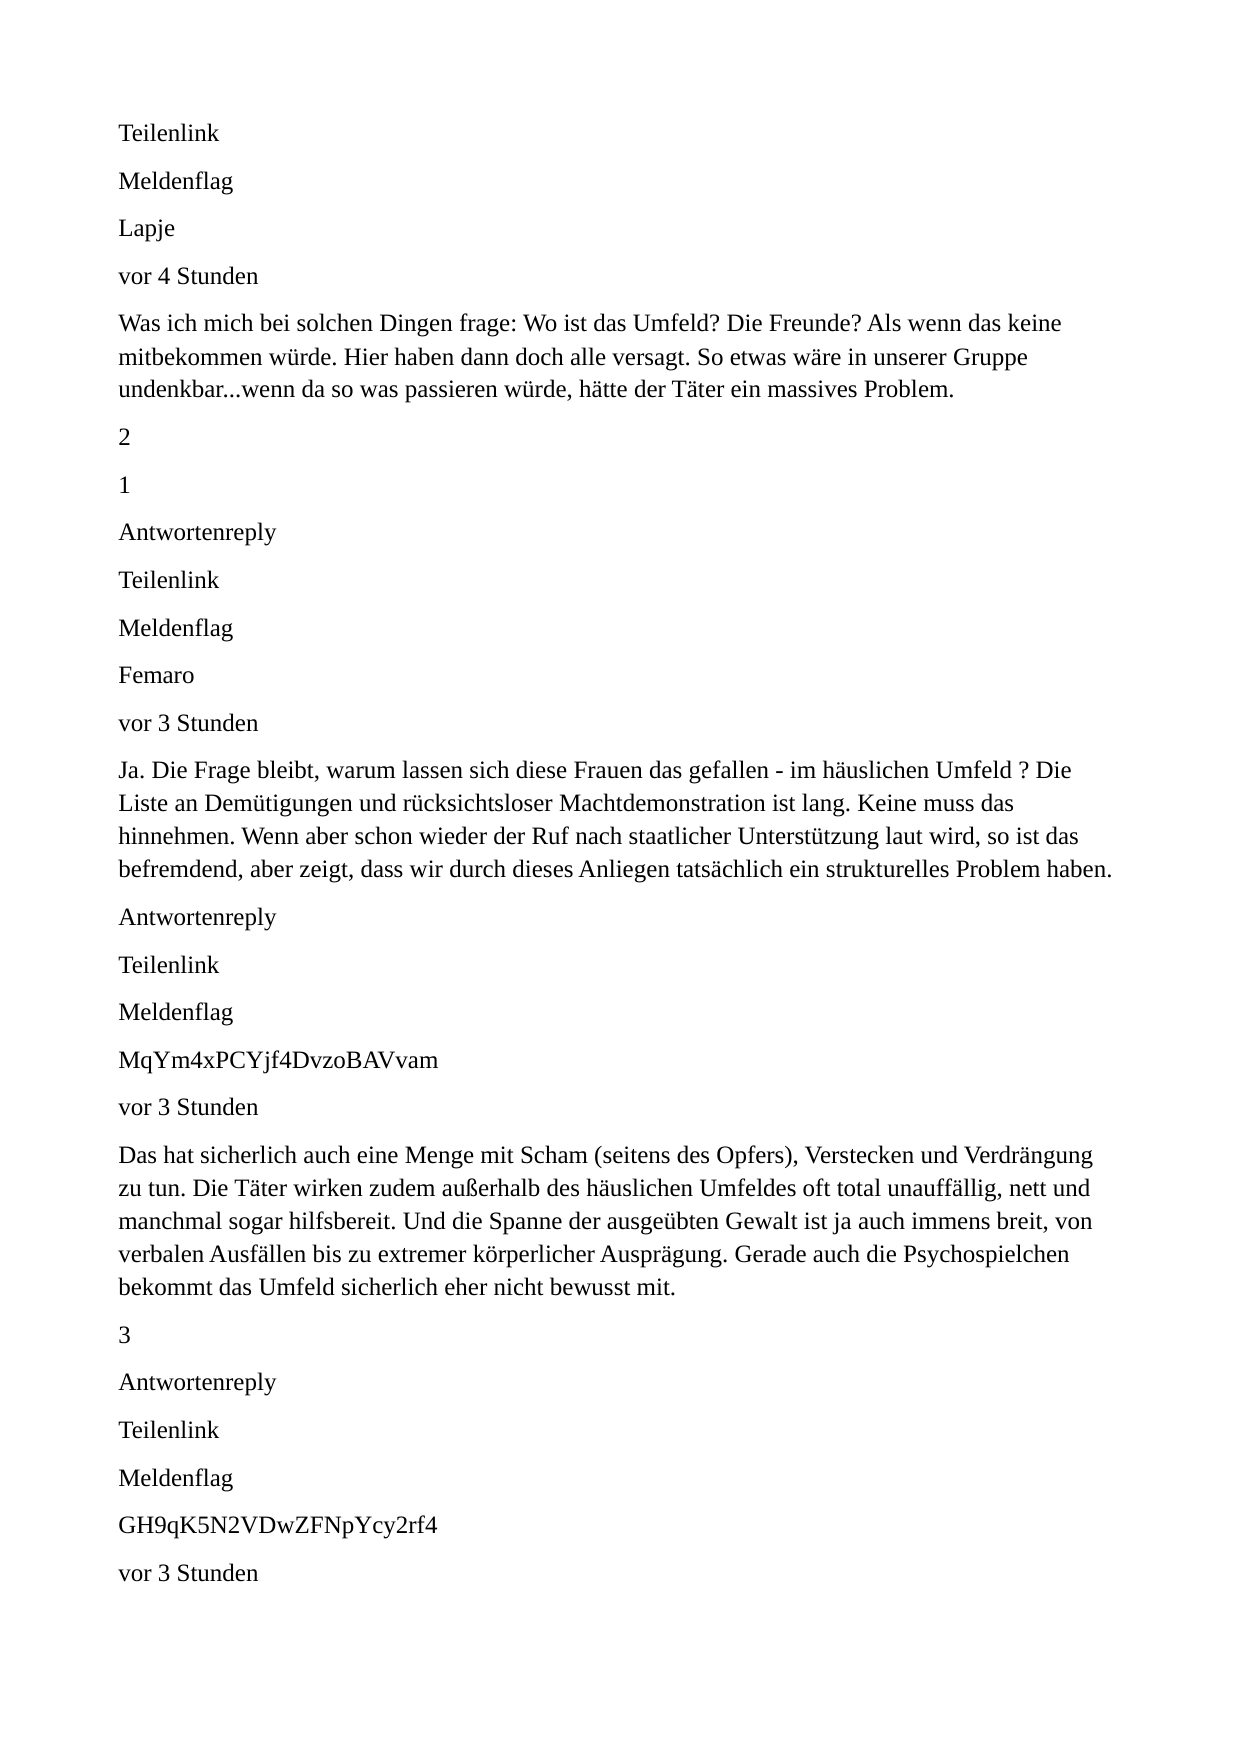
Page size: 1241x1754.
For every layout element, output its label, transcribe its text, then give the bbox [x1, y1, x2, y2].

text Teilenlink [118, 118, 1122, 147]
text Ja. Die Frage bleibt, warum lassen sich diese Frauen das gefallen - im häuslichen Umfeld ? Die Liste an Demütigungen und rücksichtsloser Machtdemonstration ist lang. Keine muss das hinnehmen. Wenn aber schon wieder der Ruf nach staatlicher Unterstützung laut wird, so ist das befremdend, aber zeigt, dass wir durch dieses Anliegen tatsächlich ein strukturelles Problem haben. [118, 755, 1122, 883]
text Antwortenreply [118, 517, 1122, 546]
text vor 3 Stunden [118, 1558, 1122, 1587]
text 2 [118, 422, 1122, 451]
text Antwortenreply [118, 1367, 1122, 1396]
text MqYm4xPCYjf4DvzoBAVvam [118, 1045, 1122, 1074]
text Meldenflag [118, 166, 1122, 194]
text Meldenflag [118, 613, 1122, 641]
text Teilenlink [118, 1415, 1122, 1444]
text Das hat sicherlich auch eine Menge mit Scham (seitens des Opfers), Verstecken und Verdrängung zu tun. Die Täter wirken zudem außerhalb des häuslichen Umfeldes oft total unauffällig, nett und manchmal sogar hilfsbereit. Und die Spanne der ausgeübten Gewalt ist ja auch immens breit, von verbalen Ausfällen bis zu extremer körperlicher Ausprägung. Gerade auch die Psychospielchen bekommt das Umfeld sicherlich eher nicht bewusst mit. [118, 1140, 1122, 1301]
text Meldenflag [118, 1463, 1122, 1491]
text 1 [118, 470, 1122, 498]
text vor 4 Stunden [118, 261, 1122, 290]
text Teilenlink [118, 565, 1122, 594]
text GH9qK5N2VDwZFNpYcy2rf4 [118, 1510, 1122, 1539]
text Antwortenreply [118, 902, 1122, 931]
text vor 3 Stunden [118, 1092, 1122, 1121]
text Femaro [118, 660, 1122, 689]
text Meldenflag [118, 997, 1122, 1026]
text 3 [118, 1320, 1122, 1348]
text Teilenlink [118, 950, 1122, 978]
text Was ich mich bei solchen Dingen frage: Wo ist das Umfeld? Die Freunde? Als wenn das keine mitbekommen würde. Hier haben dann doch alle versagt. So etwas wäre in unserer Gruppe undenkbar...wenn da so was passieren würde, hätte der Täter ein massives Problem. [118, 308, 1122, 403]
text Lapje [118, 213, 1122, 242]
text vor 3 Stunden [118, 708, 1122, 737]
